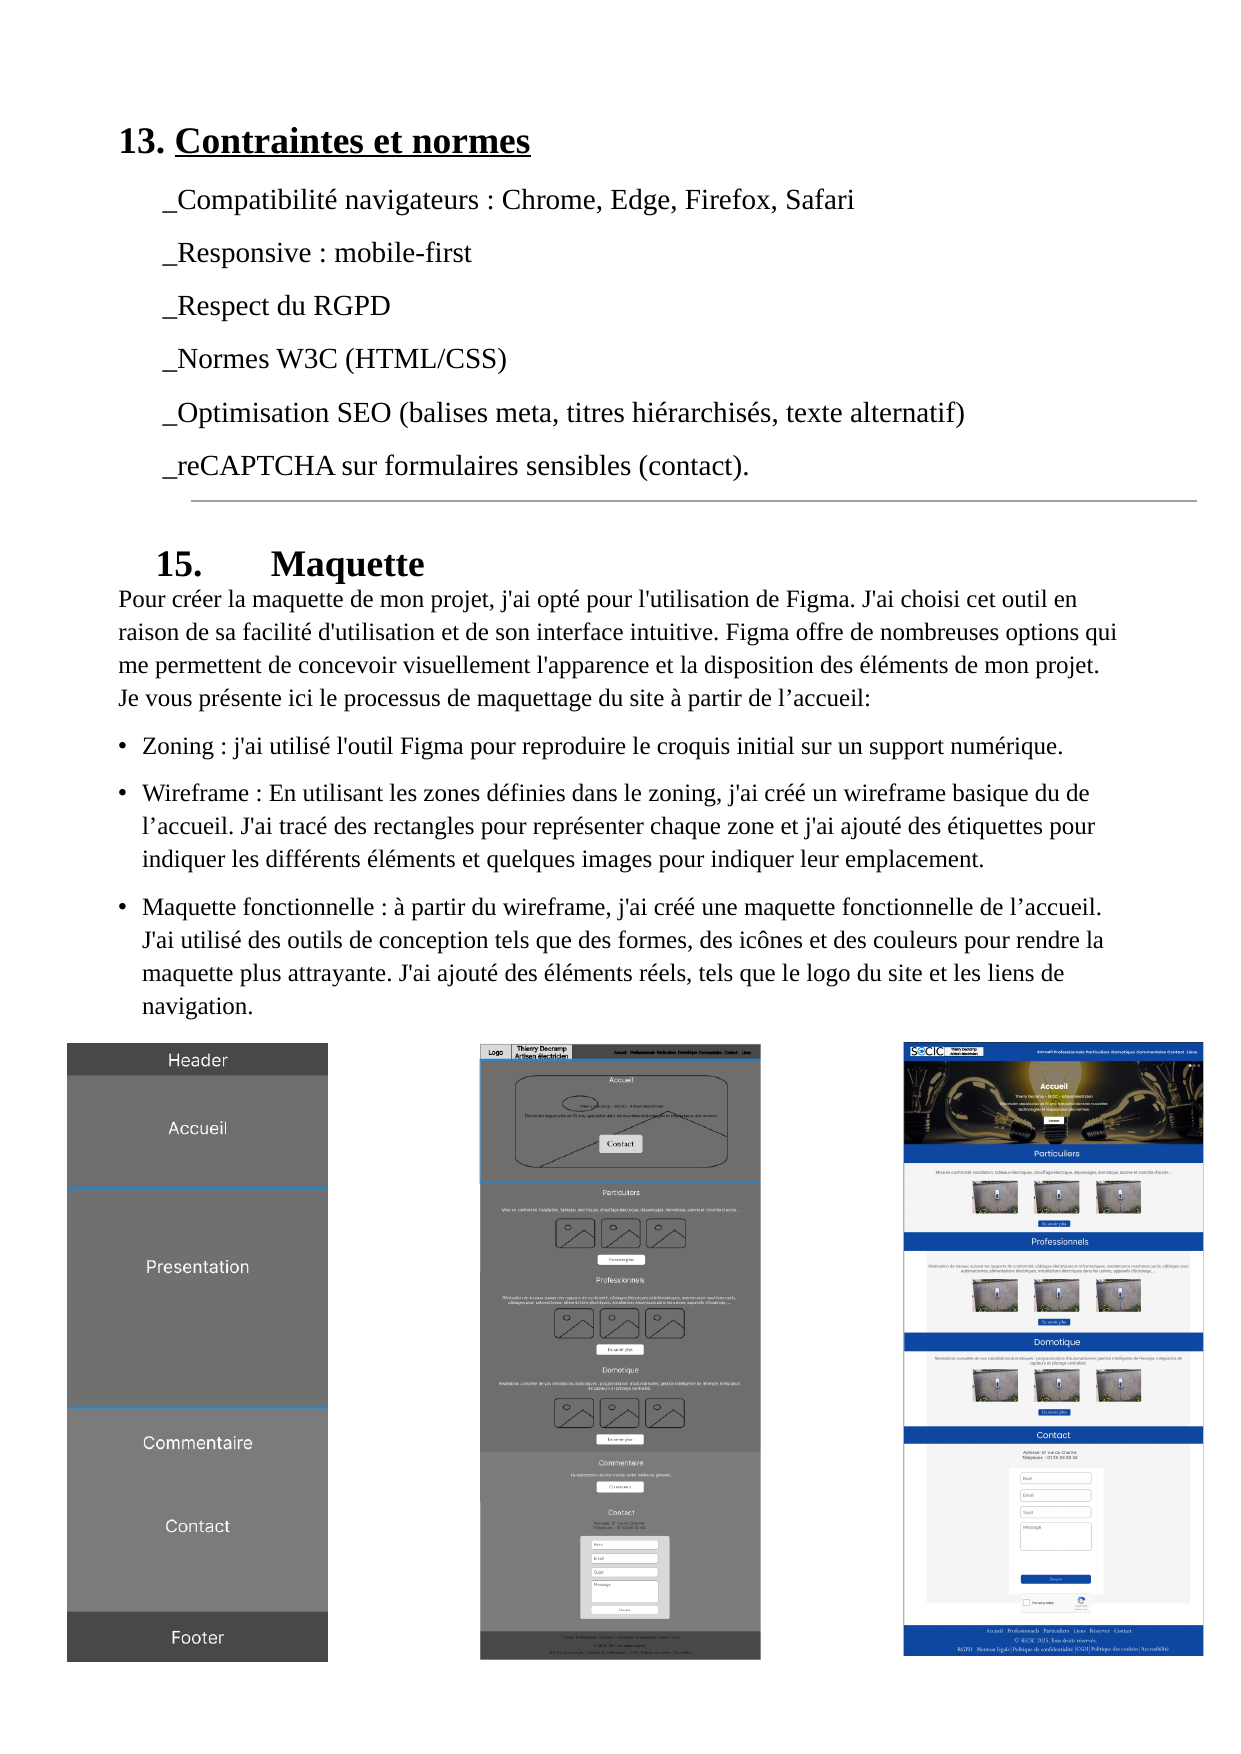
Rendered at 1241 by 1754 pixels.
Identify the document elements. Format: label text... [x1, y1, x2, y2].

text _reCAPTCHA sur formulaires sensibles (contact). [162, 448, 1122, 481]
text _Normes W3C (HTML/CSS) [162, 342, 1122, 375]
list Zoning : j'ai utilisé l'outil Figma pour reproduire le croquis initial sur un support numérique. [118, 731, 1122, 759]
text _Respect du RGPD [162, 288, 1122, 322]
subtitle Maquette [155, 541, 1122, 584]
text _Compatibilité navigateurs : Chrome, Edge, Firefox, Safari [118, 182, 1122, 216]
list Wireframe : En utilisant les zones définies dans le zoning, j'ai créé un wireframe basique du de l’accueil. J'ai tracé des rectangles pour représenter chaque zone et j'ai ajouté des étiquettes pour indiquer les différents éléments et quelques images pour indiquer leur emplacement. [118, 778, 1122, 873]
picture [903, 1042, 1204, 1656]
picture [67, 1043, 328, 1662]
list Maquette fonctionnelle : à partir du wireframe, j'ai créé une maquette fonctionnelle de l’accueil. J'ai utilisé des outils de conception tels que des formes, des icônes et des couleurs pour rendre la maquette plus attrayante. J'ai ajouté des éléments réels, tels que le logo du site et les liens de navigation. [118, 892, 1122, 1020]
text Pour créer la maquette de mon projet, j'ai opté pour l'utilisation de Figma. J'ai choisi cet outil en raison de sa facilité d'utilisation et de son interface intuitive. Figma offre de nombreuses options qui me permettent de concevoir visuellement l'apparence et la disposition des éléments de mon projet. Je vous présente ici le processus de maquettage du site à partir de l’accueil: [118, 584, 1122, 712]
subtitle 13. Contraintes et normes [118, 118, 1122, 161]
picture [479, 1043, 761, 1660]
text _Responsive : mobile-first [162, 235, 1122, 269]
text _Optimisation SEO (balises meta, titres hiérarchisés, texte alternatif) [162, 395, 1122, 428]
